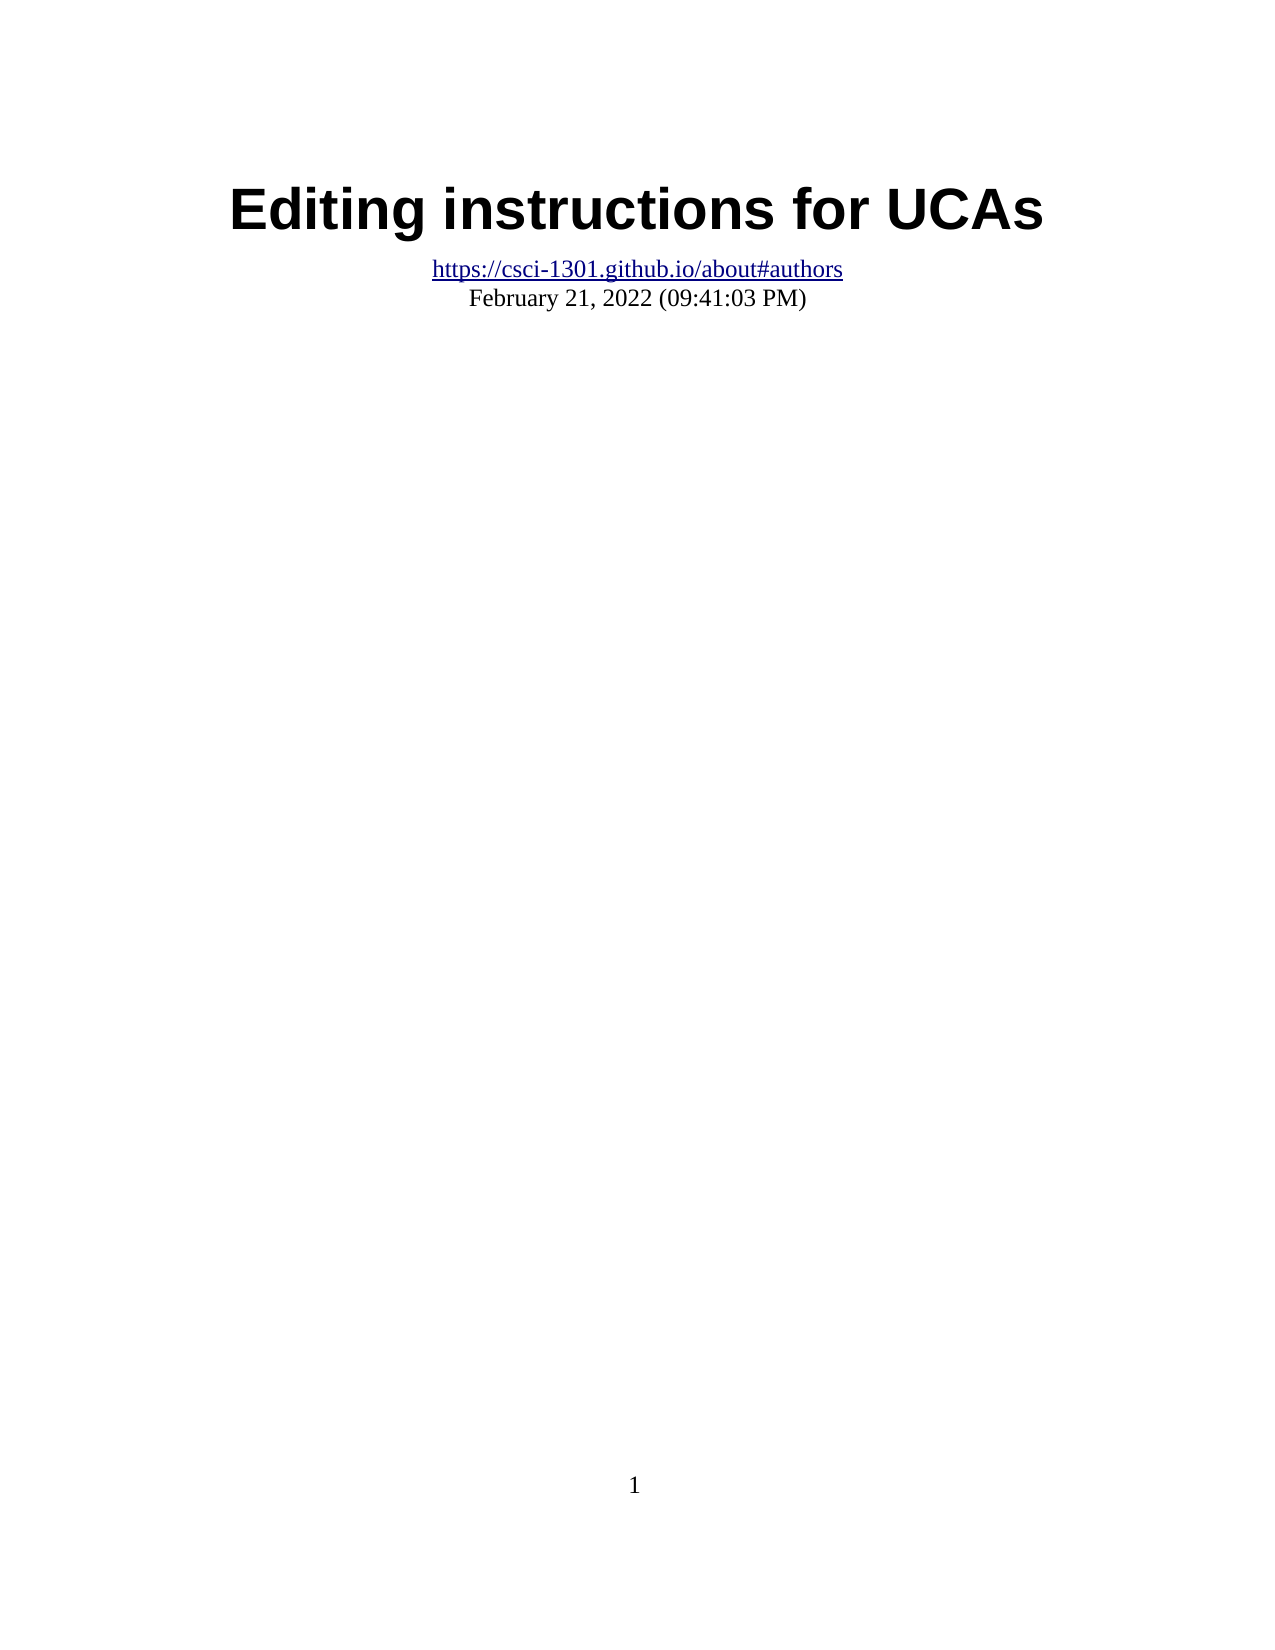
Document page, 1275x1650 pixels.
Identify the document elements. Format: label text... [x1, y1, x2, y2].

text February 21, 2022 (09:41:03 PM) [150, 283, 1125, 312]
title Editing instructions for UCAs [150, 175, 1125, 242]
text https://csci-1301.github.io/about#authors [150, 254, 1125, 283]
